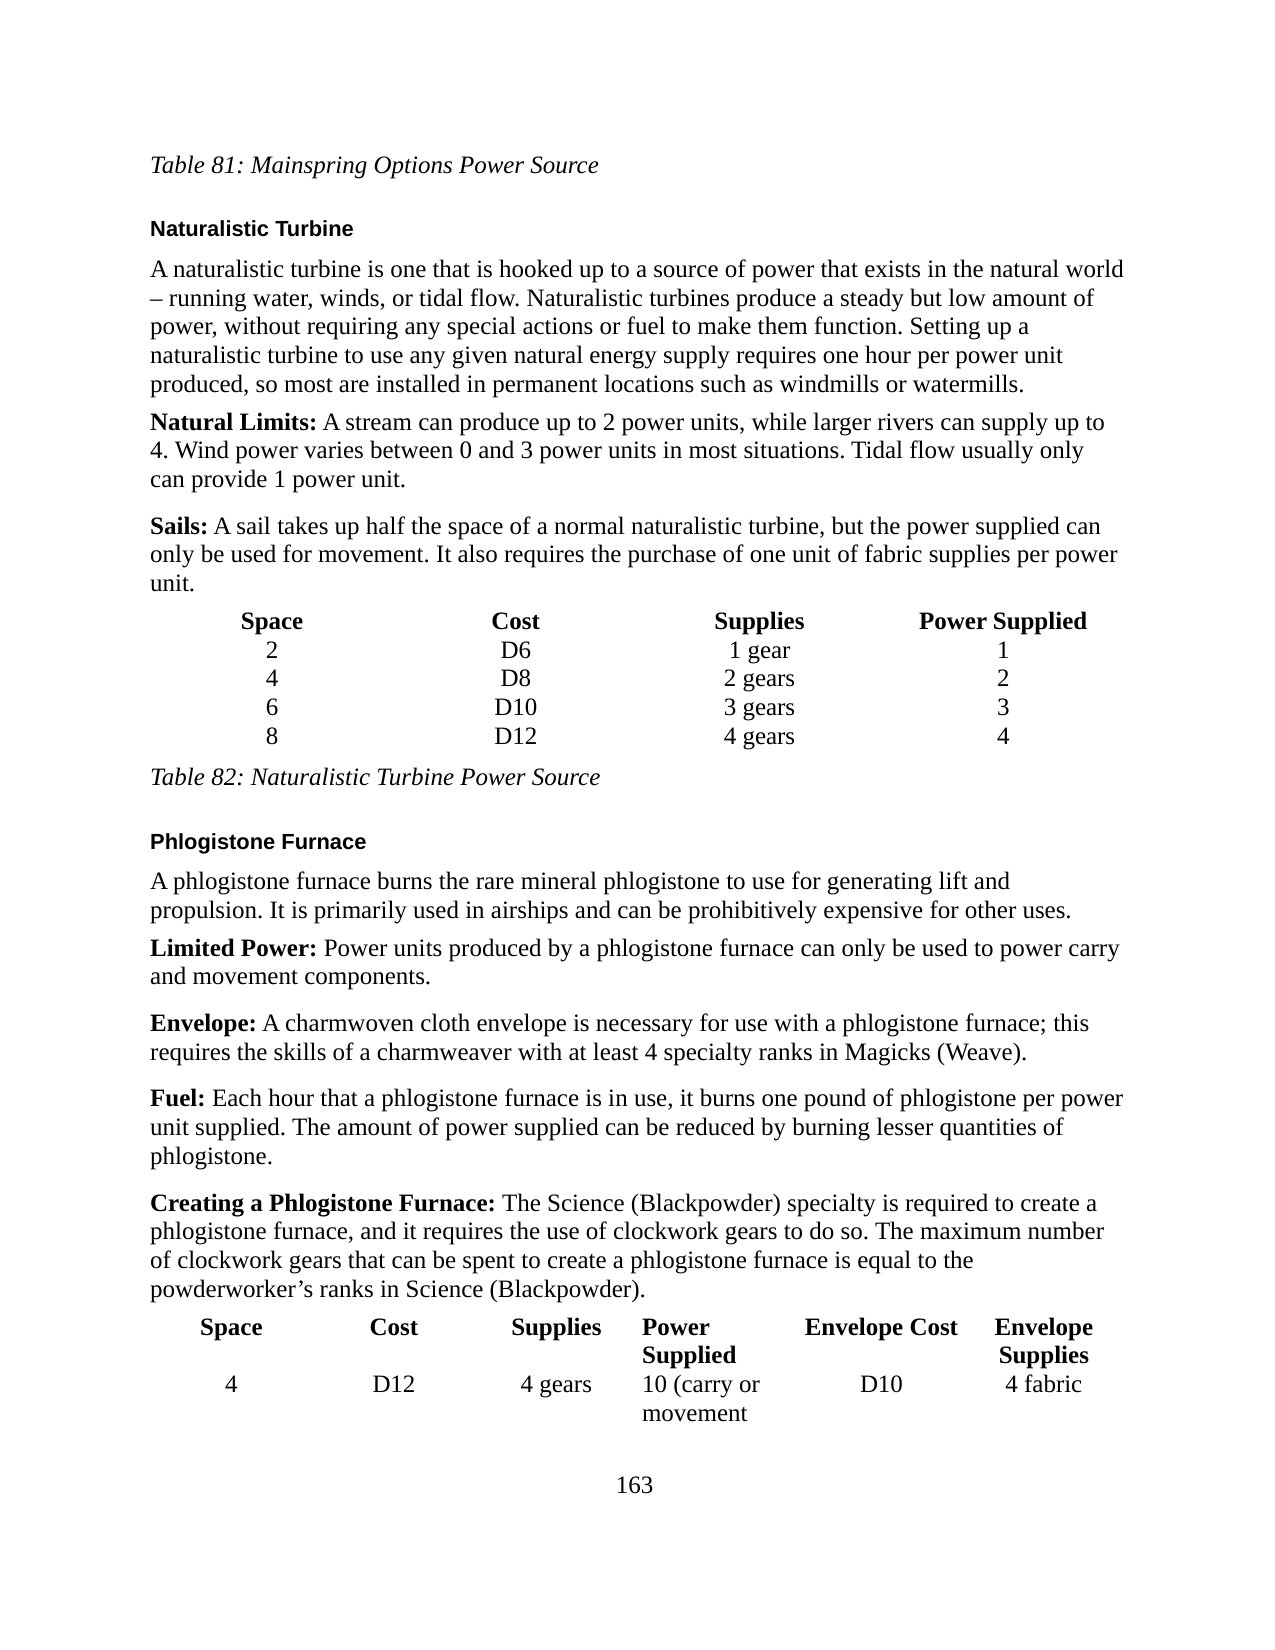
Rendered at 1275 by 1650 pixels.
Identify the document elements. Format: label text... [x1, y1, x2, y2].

text Envelope: A charmwoven cloth envelope is necessary for use with a phlogistone furnace; this requires the skills of a charmweaver with at least 4 specialty ranks in Magicks (Weave). [150, 1008, 1125, 1066]
table_header Cost [313, 1312, 475, 1369]
table_header Supplies [638, 606, 881, 635]
table_cell 1 [881, 635, 1125, 663]
table_header Power Supplied [881, 606, 1125, 635]
table_cell D10 [800, 1369, 962, 1427]
table_cell D6 [394, 635, 637, 663]
table_cell 2 [150, 635, 394, 663]
table_cell 2 [881, 664, 1125, 692]
table_header Space [150, 606, 394, 635]
table_cell 2 gears [638, 664, 881, 692]
table_cell 3 [881, 692, 1125, 721]
text Creating a Phlogistone Furnace: The Science (Blackpowder) specialty is required to create a phlogistone furnace, and it requires the use of clockwork gears to do so. The maximum number of clockwork gears that can be spent to create a phlogistone furnace is equal to the powderworker’s ranks in Science (Blackpowder). [150, 1188, 1125, 1303]
text Table 82: Naturalistic Turbine Power Source [150, 762, 1125, 791]
text Limited Power: Power units produced by a phlogistone furnace can only be used to power carry and movement components. [150, 933, 1125, 990]
text Natural Limits: A stream can produce up to 2 power units, while larger rivers can supply up to 4. Wind power varies between 0 and 3 power units in most situations. Tidal flow usually only can provide 1 power unit. [150, 407, 1125, 493]
table_cell 4 gears [475, 1369, 637, 1427]
table_header Supplies [475, 1312, 637, 1369]
text Table 81: Mainspring Options Power Source [150, 150, 1125, 179]
text A naturalistic turbine is one that is hooked up to a source of power that exists in the natural world – running water, winds, or tidal flow. Naturalistic turbines produce a steady but low amount of power, without requiring any special actions or fuel to make them function. Setting up a naturalistic turbine to use any given natural energy supply requires one hour per power unit produced, so most are installed in permanent locations such as windmills or watermills. [150, 254, 1125, 398]
table_cell D12 [394, 721, 637, 750]
table_cell 4 gears [638, 721, 881, 750]
table_cell 3 gears [638, 692, 881, 721]
text A phlogistone furnace burns the rare mineral phlogistone to use for generating lift and propulsion. It is primarily used in airships and can be prohibitively expensive for other uses. [150, 866, 1125, 924]
table_cell D10 [394, 692, 637, 721]
text Sails: A sail takes up half the space of a normal naturalistic turbine, but the power supplied can only be used for movement. It also requires the purchase of one unit of fabric supplies per power unit. [150, 511, 1125, 597]
table_header Envelope Supplies [963, 1312, 1125, 1369]
table_cell 8 [150, 721, 394, 750]
subtitle Naturalistic Turbine [150, 216, 1125, 241]
table_cell 6 [150, 692, 394, 721]
table_cell 4 [881, 721, 1125, 750]
table_cell 4 [150, 664, 394, 692]
table_cell 4 fabric [963, 1369, 1125, 1427]
text Fuel: Each hour that a phlogistone furnace is in use, it burns one pound of phlogistone per power unit supplied. The amount of power supplied can be reduced by burning lesser quantities of phlogistone. [150, 1083, 1125, 1170]
table_cell 1 gear [638, 635, 881, 663]
table_cell 4 [150, 1369, 312, 1427]
table_header Power Supplied [638, 1312, 800, 1369]
table_header Space [150, 1312, 312, 1369]
table_header Cost [394, 606, 637, 635]
table_cell 10 (carry or movement [638, 1369, 800, 1427]
table_cell D12 [313, 1369, 475, 1427]
table_header Envelope Cost [800, 1312, 962, 1369]
table_cell D8 [394, 664, 637, 692]
subtitle Phlogistone Furnace [150, 828, 1125, 854]
